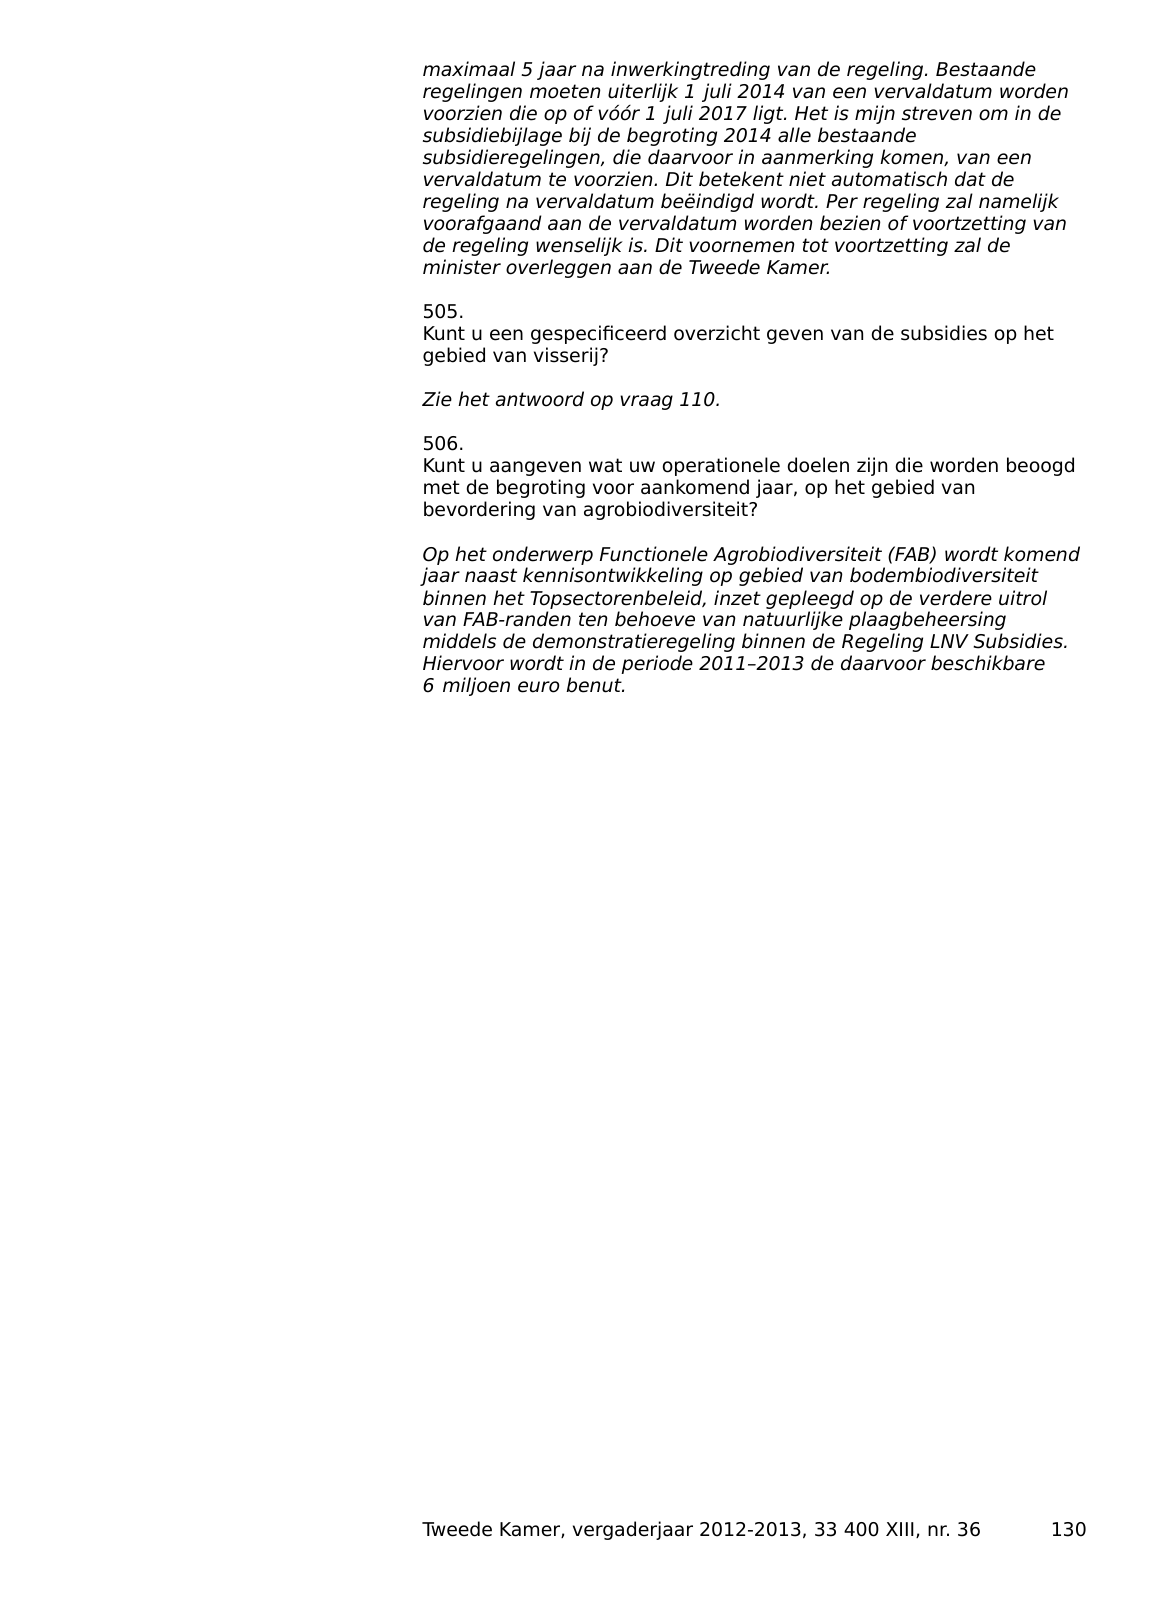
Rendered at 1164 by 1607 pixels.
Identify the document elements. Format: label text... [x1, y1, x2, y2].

text Kunt u een gespecificeerd overzicht geven van de subsidies op het gebied van visserij? [422, 323, 1087, 367]
text Op het onderwerp Functionele Agrobiodiversiteit (FAB) wordt komend jaar naast kennisontwikkeling op gebied van bodembiodiversiteit binnen het Topsectorenbeleid, inzet gepleegd op de verdere uitrol van FAB-randen ten behoeve van natuurlijke plaagbeheersing middels de demonstratieregeling binnen de Regeling LNV Subsidies. Hiervoor wordt in de periode 2011–2013 de daarvoor beschikbare 6 miljoen euro benut. [422, 543, 1087, 697]
text Zie het antwoord op vraag 110. [422, 389, 1087, 411]
text 506. [422, 433, 1087, 455]
text Kunt u aangeven wat uw operationele doelen zijn die worden beoogd met de begroting voor aankomend jaar, op het gebied van bevordering van agrobiodiversiteit? [422, 455, 1087, 521]
text 505. [422, 301, 1087, 323]
text maximaal 5 jaar na inwerkingtreding van de regeling. Bestaande regelingen moeten uiterlijk 1 juli 2014 van een vervaldatum worden voorzien die op of vóór 1 juli 2017 ligt. Het is mijn streven om in de subsidiebijlage bij de begroting 2014 alle bestaande subsidieregelingen, die daarvoor in aanmerking komen, van een vervaldatum te voorzien. Dit betekent niet automatisch dat de regeling na vervaldatum beëindigd wordt. Per regeling zal namelijk voorafgaand aan de vervaldatum worden bezien of voortzetting van de regeling wenselijk is. Dit voornemen tot voortzetting zal de minister overleggen aan de Tweede Kamer. [422, 59, 1087, 279]
